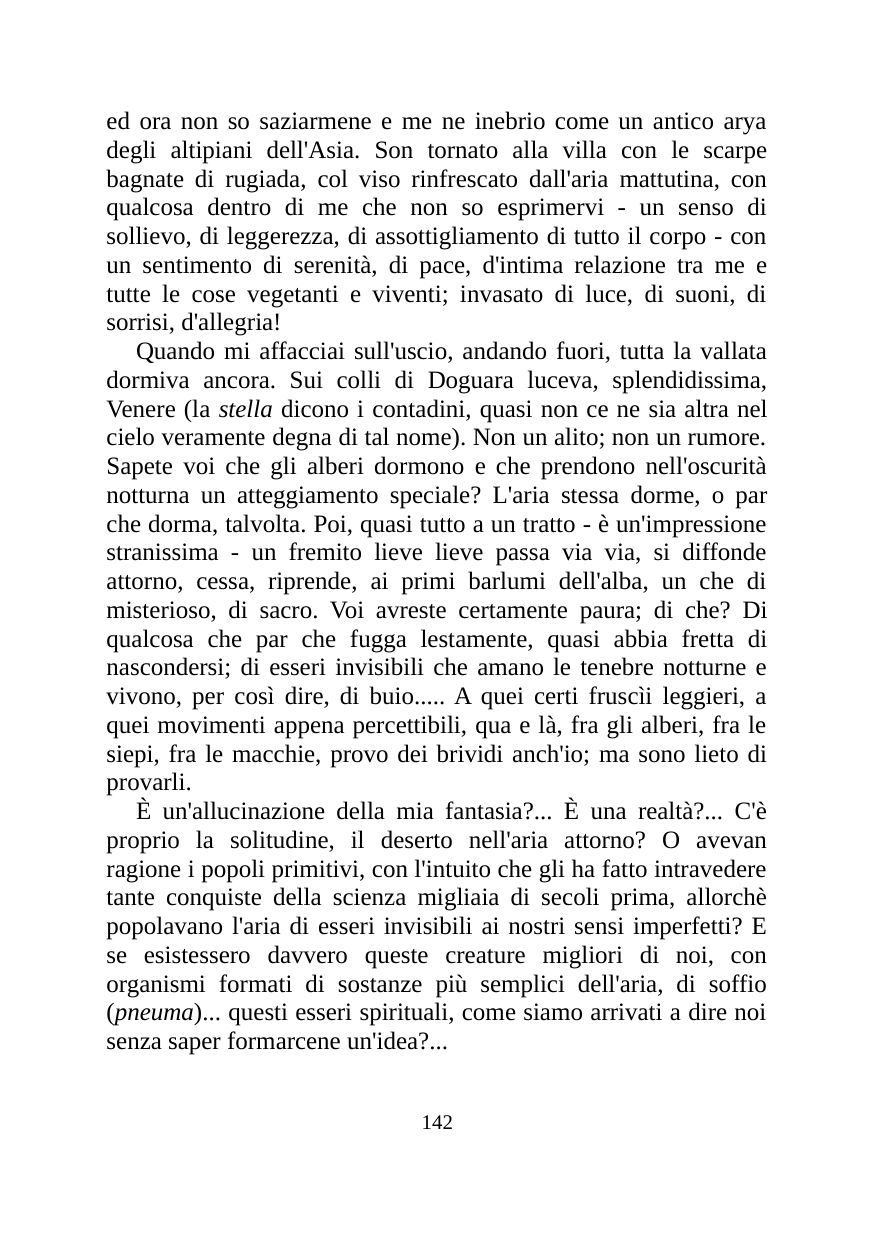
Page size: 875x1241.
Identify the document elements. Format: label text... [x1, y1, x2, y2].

text ed ora non so saziarmene e me ne inebrio come un antico arya degli altipiani dell'Asia. Son tornato alla villa con le scarpe bagnate di rugiada, col viso rinfrescato dall'aria mattutina, con qualcosa dentro di me che non so esprimervi - un senso di sollievo, di leggerezza, di assottigliamento di tutto il corpo - con un sentimento di serenità, di pace, d'intima relazione tra me e tutte le cose vegetanti e viventi; invasato di luce, di suoni, di sorrisi, d'allegria! [106, 106, 768, 336]
text È un'allucinazione della mia fantasia?... È una realtà?... C'è proprio la solitudine, il deserto nell'aria attorno? O avevan ragione i popoli primitivi, con l'intuito che gli ha fatto intravedere tante conquiste della scienza migliaia di secoli prima, allorchè popolavano l'aria di esseri invisibili ai nostri sensi imperfetti? E se esistessero davvero queste creature migliori di noi, con organismi formati di sostanze più semplici dell'aria, di soffio (pneuma)... questi esseri spirituali, come siamo arrivati a dire noi senza saper formarcene un'idea?... [106, 796, 768, 1055]
text Quando mi affacciai sull'uscio, andando fuori, tutta la vallata dormiva ancora. Sui colli di Doguara luceva, splendidissima, Venere (la stella dicono i contadini, quasi non ce ne sia altra nel cielo veramente degna di tal nome). Non un alito; non un rumore. Sapete voi che gli alberi dormono e che prendono nell'oscurità notturna un atteggiamento speciale? L'aria stessa dorme, o par che dorma, talvolta. Poi, quasi tutto a un tratto - è un'impressione stranissima - un fremito lieve lieve passa via via, si diffonde attorno, cessa, riprende, ai primi barlumi dell'alba, un che di misterioso, di sacro. Voi avreste certamente paura; di che? Di qualcosa che par che fugga lestamente, quasi abbia fretta di nascondersi; di esseri invisibili che amano le tenebre notturne e vivono, per così dire, di buio..... A quei certi fruscìi leggieri, a quei movimenti appena percettibili, qua e là, fra gli alberi, fra le siepi, fra le macchie, provo dei brividi anch'io; ma sono lieto di provarli. [106, 336, 768, 796]
